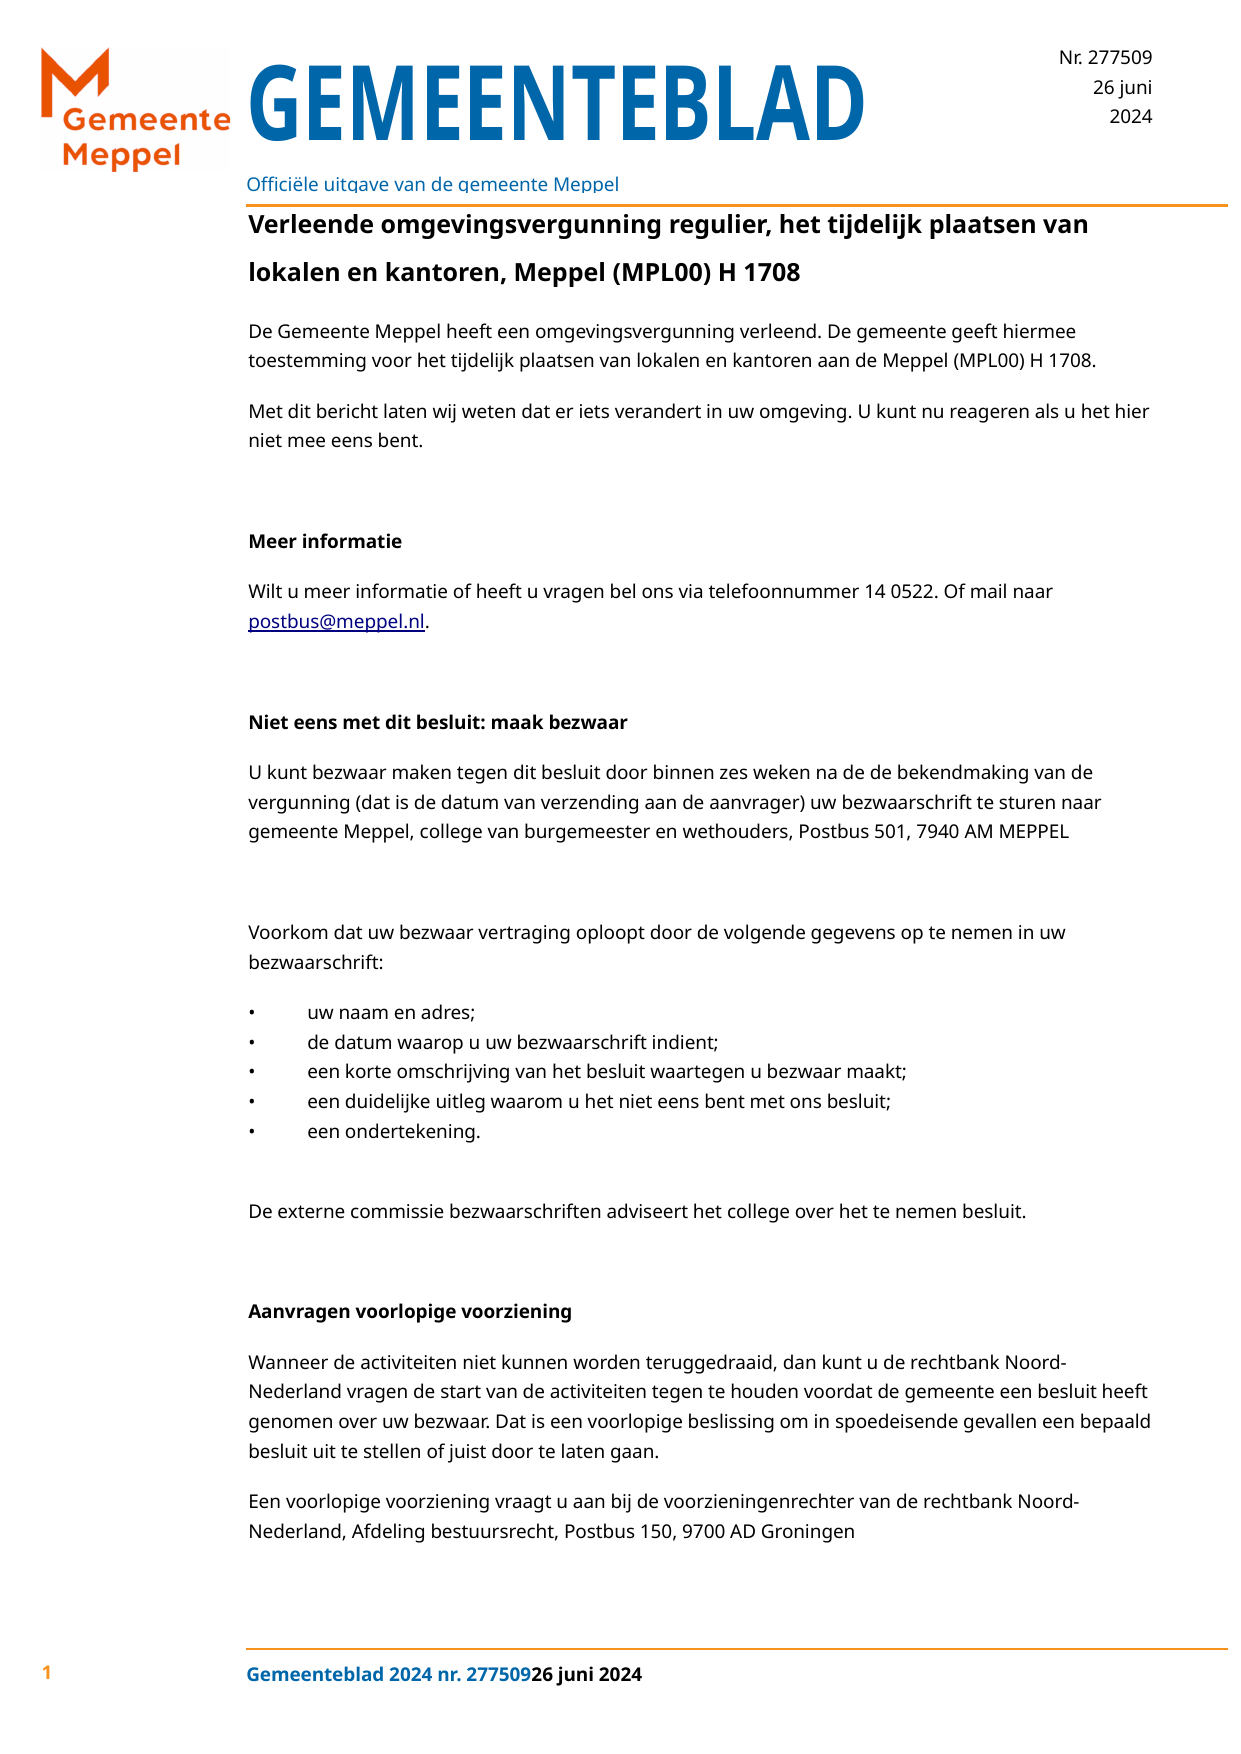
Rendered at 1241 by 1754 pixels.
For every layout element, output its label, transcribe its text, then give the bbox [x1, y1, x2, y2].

text Aanvragen voorlopige voorziening [248, 1299, 1152, 1324]
list uw naam en adres; [248, 999, 1152, 1025]
picture [41, 47, 231, 172]
text Voorkom dat uw bezwaar vertraging oploopt door de volgende gegevens op te nemen in uw bezwaarschrift: [248, 919, 1152, 975]
list de datum waarop u uw bezwaarschrift indient; [248, 1029, 1152, 1055]
list een korte omschrijving van het besluit waartegen u bezwaar maakt; [248, 1059, 1152, 1084]
text Verleende omgevingsvergunning regulier, het tijdelijk plaatsen van lokalen en kantoren, Meppel (MPL00) H 1708 [248, 207, 1152, 288]
text Niet eens met dit besluit: maak bezwaar [248, 709, 1152, 735]
text Wanneer de activiteiten niet kunnen worden teruggedraaid, dan kunt u de rechtbank Noord-Nederland vragen de start van de activiteiten tegen te houden voordat de gemeente een besluit heeft genomen over uw bezwaar. Dat is een voorlopige beslissing om in spoedeisende gevallen een bepaald besluit uit te stellen of juist door te laten gaan. [248, 1349, 1152, 1464]
text Wilt u meer informatie of heeft u vragen bel ons via telefoonnummer 14 0522. Of mail naar postbus@meppel.nl. [248, 579, 1152, 634]
text U kunt bezwaar maken tegen dit besluit door binnen zes weken na de de bekendmaking van de vergunning (dat is de datum van verzending aan de aanvrager) uw bezwaarschrift te sturen naar gemeente Meppel, college van burgemeester en wethouders, Postbus 501, 7940 AM MEPPEL [248, 759, 1152, 844]
text De Gemeente Meppel heeft een omgevingsvergunning verleend. De gemeente geeft hiermee toestemming voor het tijdelijk plaatsen van lokalen en kantoren aan de Meppel (MPL00) H 1708. [248, 318, 1152, 373]
text Meer informatie [248, 528, 1152, 554]
text Een voorlopige voorziening vraagt u aan bij de voorzieningenrechter van de rechtbank Noord-Nederland, Afdeling bestuursrecht, Postbus 150, 9700 AD Groningen [248, 1488, 1152, 1544]
list een duidelijke uitleg waarom u het niet eens bent met ons besluit; [248, 1088, 1152, 1114]
text Met dit bericht laten wij weten dat er iets verandert in uw omgeving. U kunt nu reageren als u het hier niet mee eens bent. [248, 398, 1152, 453]
text De externe commissie bezwaarschriften adviseert het college over het te nemen besluit. [248, 1198, 1152, 1224]
list een ondertekening. [248, 1118, 1152, 1144]
